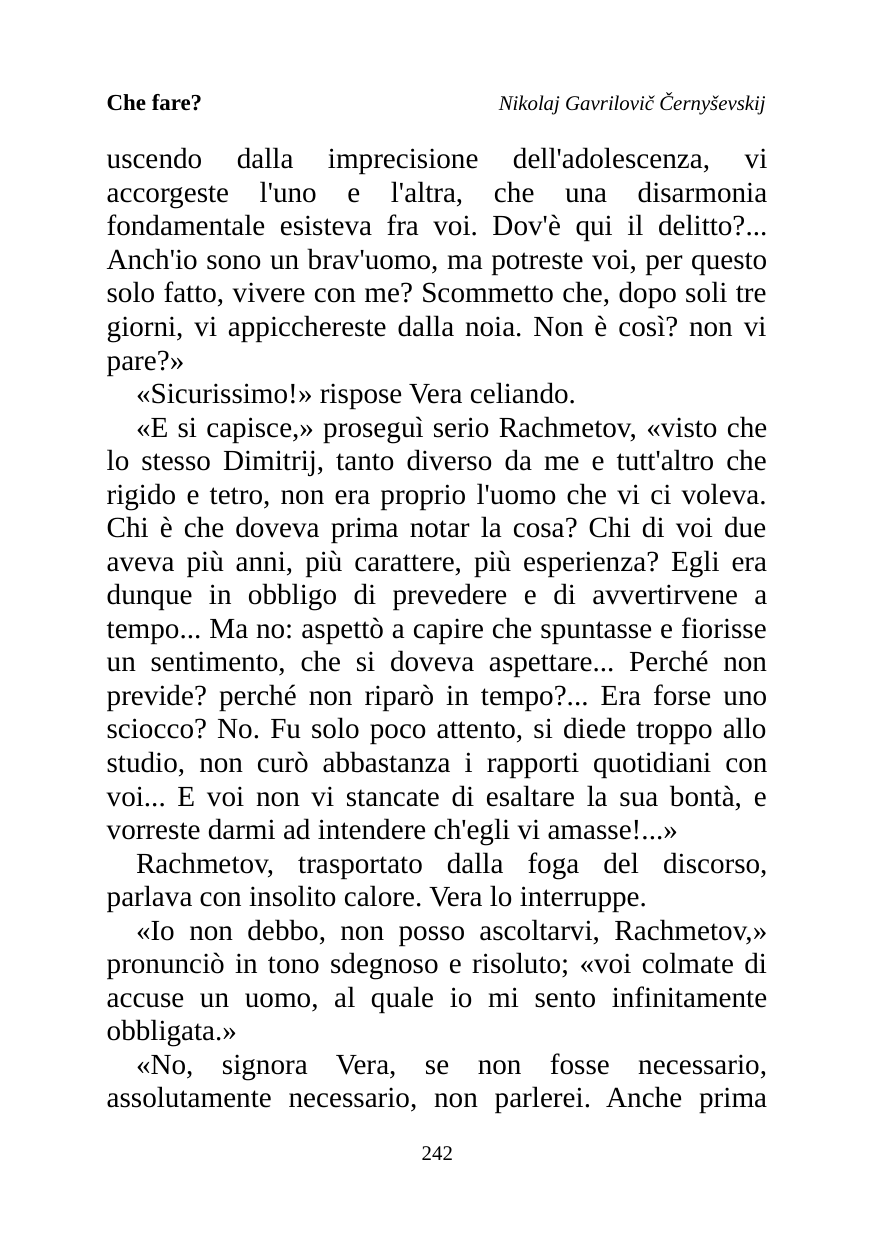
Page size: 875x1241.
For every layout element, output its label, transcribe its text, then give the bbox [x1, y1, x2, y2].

text «E si capisce,» proseguì serio Rachmetov, «visto che lo stesso Dimitrij, tanto diverso da me e tutt'altro che rigido e tetro, non era proprio l'uomo che vi ci voleva. Chi è che doveva prima notar la cosa? Chi di voi due aveva più anni, più carattere, più esperienza? Egli era dunque in obbligo di prevedere e di avvertirvene a tempo... Ma no: aspettò a capire che spuntasse e fiorisse un sentimento, che si doveva aspettare... Perché non previde? perché non riparò in tempo?... Era forse uno sciocco? No. Fu solo poco attento, si diede troppo allo studio, non curò abbastanza i rapporti quotidiani con voi... E voi non vi stancate di esaltare la sua bontà, e vorreste darmi ad intendere ch'egli vi amasse!...» [106, 410, 768, 846]
text «Sicurissimo!» rispose Vera celiando. [106, 376, 768, 410]
text uscendo dalla imprecisione dell'adolescenza, vi accorgeste l'uno e l'altra, che una disarmonia fondamentale esisteva fra voi. Dov'è qui il delitto?... Anch'io sono un brav'uomo, ma potreste voi, per questo solo fatto, vivere con me? Scommetto che, dopo soli tre giorni, vi appicchereste dalla noia. Non è così? non vi pare?» [106, 141, 768, 376]
text Rachmetov, trasportato dalla foga del discorso, parlava con insolito calore. Vera lo interruppe. [106, 846, 768, 913]
text «Io non debbo, non posso ascoltarvi, Rachmetov,» pronunciò in tono sdegnoso e risoluto; «voi colmate di accuse un uomo, al quale io mi sento infinitamente obbligata.» [106, 913, 768, 1047]
text «No, signora Vera, se non fosse necessario, assolutamente necessario, non parlerei. Anche prima [106, 1047, 768, 1114]
